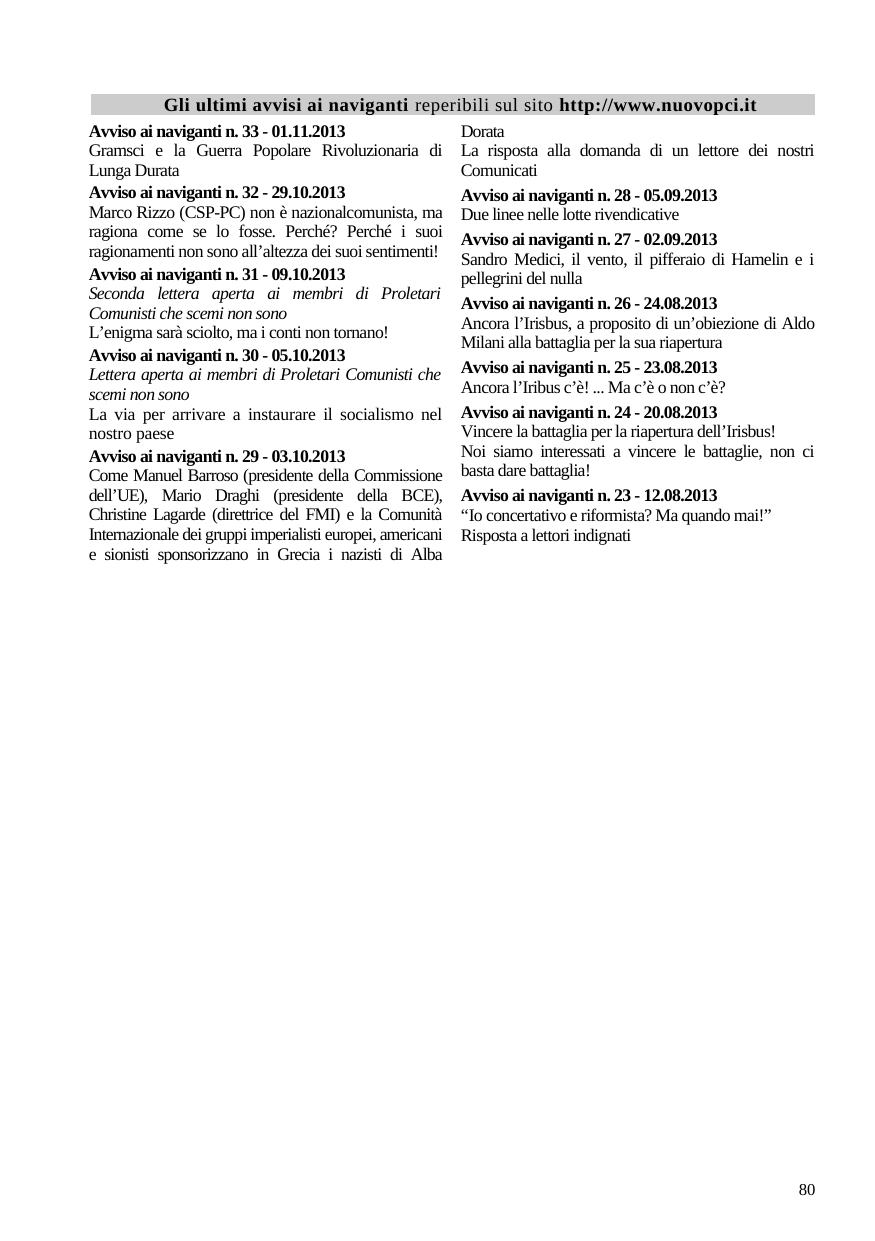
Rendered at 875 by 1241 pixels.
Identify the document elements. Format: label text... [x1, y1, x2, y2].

text L’enigma sarà sciolto, ma i conti non tornano! [88, 323, 443, 342]
text Due linee nelle lotte rivendicative [461, 205, 815, 224]
text Ancora l’Irisbus, a proposito di un’obiezione di Aldo Milani alla battaglia per la sua riapertura [461, 313, 815, 352]
text Avviso ai naviganti n. 24 - 20.08.2013 [461, 402, 815, 422]
text Avviso ai naviganti n. 26 - 24.08.2013 [461, 294, 815, 313]
text Avviso ai naviganti n. 28 - 05.09.2013 [461, 185, 815, 205]
text Gramsci e la Guerra Popolare Rivoluzionaria di Lunga Durata [88, 141, 443, 180]
text Sandro Medici, il vento, il pifferaio di Hamelin e i pellegrini del nulla [461, 249, 815, 288]
text Avviso ai naviganti n. 25 - 23.08.2013 [461, 358, 815, 377]
text Dorata [461, 121, 815, 141]
text Avviso ai naviganti n. 23 - 12.08.2013 [461, 486, 815, 506]
text Come Manuel Barroso (presidente della Commissione dell’UE), Mario Draghi (presidente della BCE), Christine Lagarde (direttrice del FMI) e la Comunità Internazionale dei gruppi imperialisti europei, americani e sionisti sponsorizzano in Grecia i nazisti di Alba [88, 466, 443, 564]
text Marco Rizzo (CSP-PC) non è nazionalcomunista, ma ragiona come se lo fosse. Perché? Perché i suoi ragionamenti non sono all’altezza dei suoi sentimenti! [88, 202, 443, 261]
text Noi siamo interessati a vincere le battaglie, non ci basta dare battaglia! [461, 441, 815, 481]
text Risposta a lettori indignati [461, 525, 815, 545]
text Lettera aperta ai membri di Proletari Comunisti che scemi non sono [88, 365, 443, 404]
text Seconda lettera aperta ai membri di Proletari Comunisti che scemi non sono [88, 284, 443, 323]
text La risposta alla domanda di un lettore dei nostri Comunicati [461, 141, 815, 180]
text Avviso ai naviganti n. 27 - 02.09.2013 [461, 230, 815, 249]
text Vincere la battaglia per la riapertura dell’Irisbus! [461, 422, 815, 441]
text La via per arrivare a instaurare il socialismo nel nostro paese [88, 404, 443, 443]
text Avviso ai naviganti n. 31 - 09.10.2013 [88, 264, 443, 284]
text “Io concertativo e riformista? Ma quando mai!” [461, 506, 815, 525]
list Gli ultimi avvisi ai naviganti reperibili sul sito http://www.nuovopci.it [91, 94, 815, 115]
text Ancora l’Iribus c’è! ... Ma c’è o non c’è? [461, 377, 815, 397]
text Avviso ai naviganti n. 29 - 03.10.2013 [88, 446, 443, 466]
text Avviso ai naviganti n. 32 - 29.10.2013 [88, 183, 443, 202]
text Avviso ai naviganti n. 30 - 05.10.2013 [88, 345, 443, 365]
text Avviso ai naviganti n. 33 - 01.11.2013 [88, 121, 443, 141]
